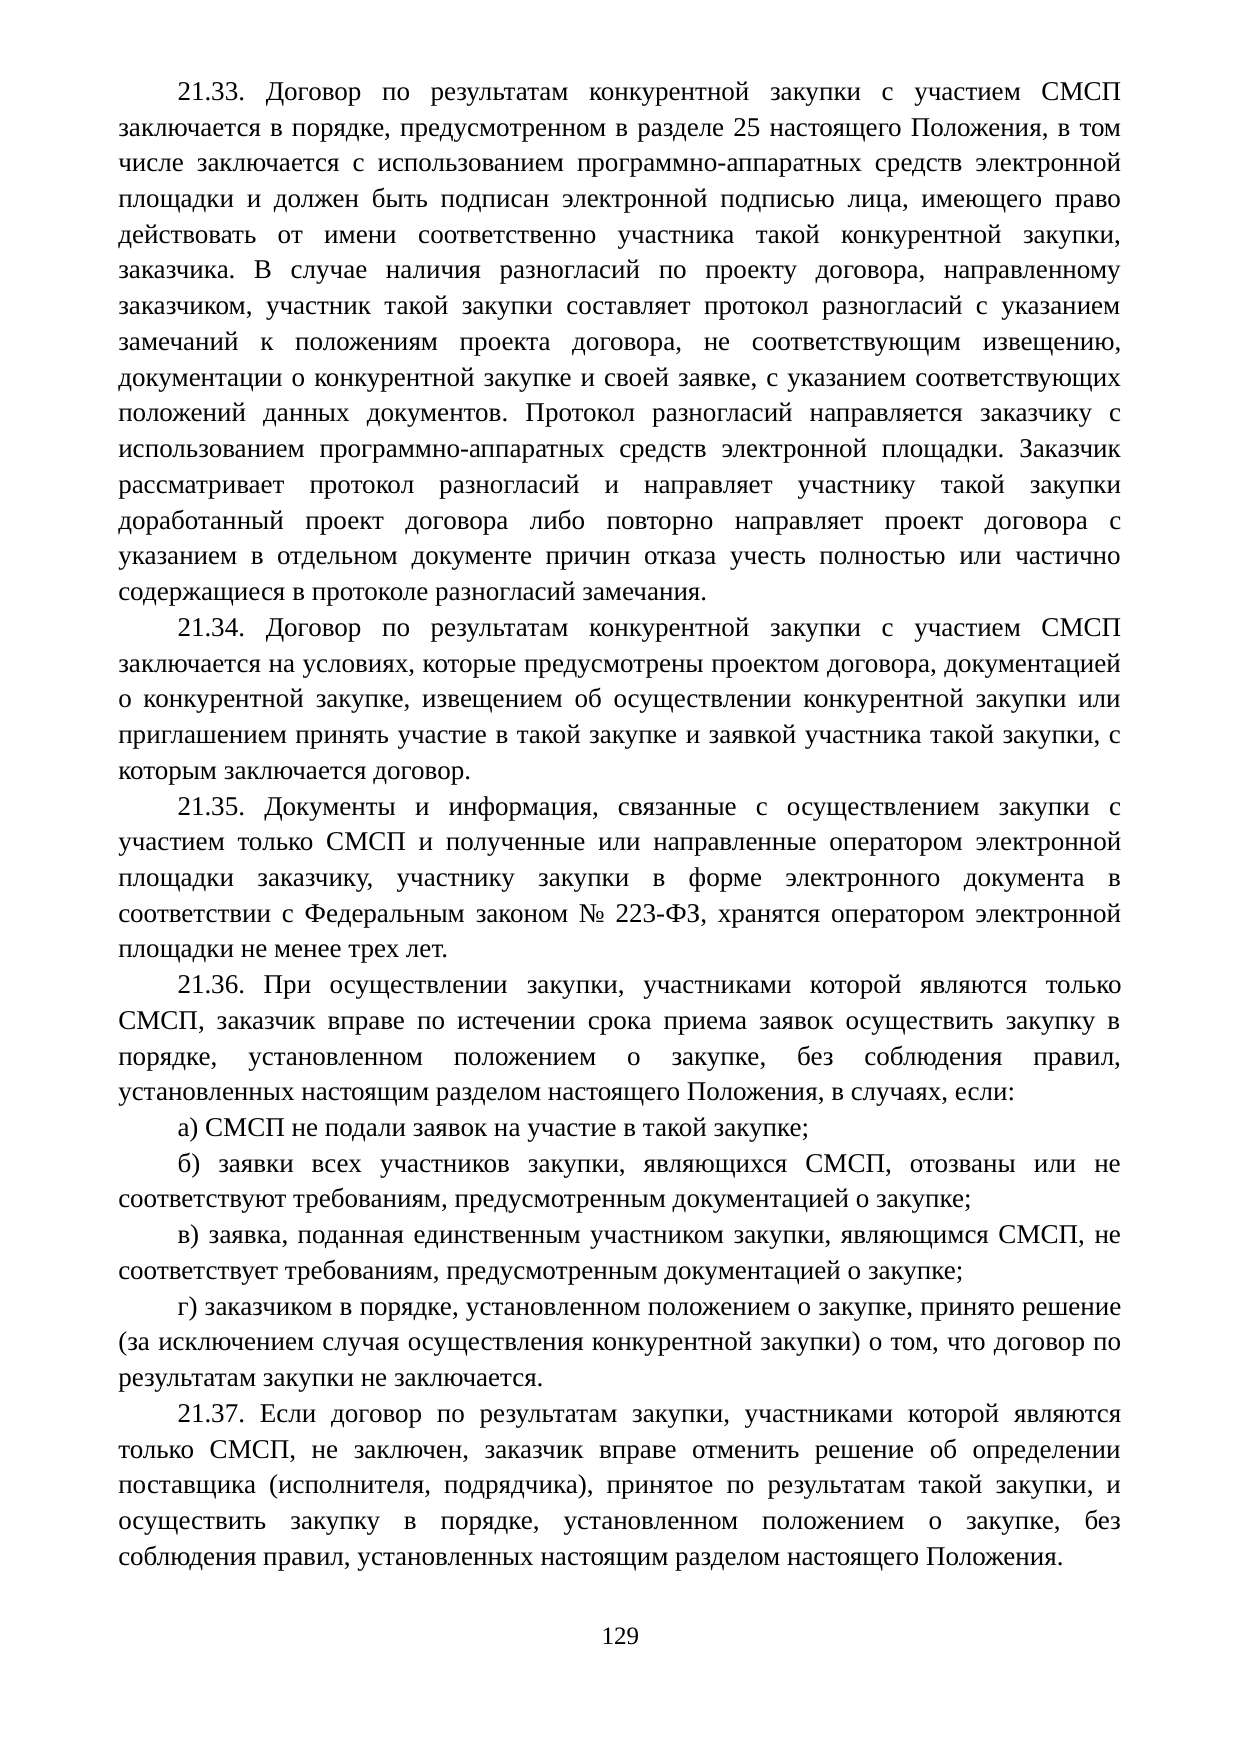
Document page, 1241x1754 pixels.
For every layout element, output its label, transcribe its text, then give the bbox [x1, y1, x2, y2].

text 21.34. Договор по результатам конкурентной закупки с участием СМСП заключается на условиях, которые предусмотрены проектом договора, документацией о конкурентной закупке, извещением об осуществлении конкурентной закупки или приглашением принять участие в такой закупке и заявкой участника такой закупки, с которым заключается договор. [118, 611, 1122, 785]
text в) заявка, поданная единственным участником закупки, являющимся СМСП, не соответствует требованиям, предусмотренным документацией о закупке; [118, 1218, 1122, 1285]
text 21.37. Если договор по результатам закупки, участниками которой являются только СМСП, не заключен, заказчик вправе отменить решение об определении поставщика (исполнителя, подрядчика), принятое по результатам такой закупки, и осуществить закупку в порядке, установленном положением о закупке, без соблюдения правил, установленных настоящим разделом настоящего Положения. [118, 1397, 1122, 1571]
text б) заявки всех участников закупки, являющихся СМСП, отозваны или не соответствуют требованиям, предусмотренным документацией о закупке; [118, 1147, 1122, 1214]
text а) СМСП не подали заявок на участие в такой закупке; [118, 1111, 1122, 1142]
text 21.36. При осуществлении закупки, участниками которой являются только СМСП, заказчик вправе по истечении срока приема заявок осуществить закупку в порядке, установленном положением о закупке, без соблюдения правил, установленных настоящим разделом настоящего Положения, в случаях, если: [118, 968, 1122, 1107]
text 21.33. Договор по результатам конкурентной закупки с участием СМСП заключается в порядке, предусмотренном в разделе 25 настоящего Положения, в том числе заключается с использованием программно-аппаратных средств электронной площадки и должен быть подписан электронной подписью лица, имеющего право действовать от имени соответственно участника такой конкурентной закупки, заказчика. В случае наличия разногласий по проекту договора, направленному заказчиком, участник такой закупки составляет протокол разногласий с указанием замечаний к положениям проекта договора, не соответствующим извещению, документации о конкурентной закупке и своей заявке, с указанием соответствующих положений данных документов. Протокол разногласий направляется заказчику с использованием программно-аппаратных средств электронной площадки. Заказчик рассматривает протокол разногласий и направляет участнику такой закупки доработанный проект договора либо повторно направляет проект договора с указанием в отдельном документе причин отказа учесть полностью или частично содержащиеся в протоколе разногласий замечания. [118, 75, 1122, 606]
text 21.35. Документы и информация, связанные с осуществлением закупки с участием только СМСП и полученные или направленные оператором электронной площадки заказчику, участнику закупки в форме электронного документа в соответствии с Федеральным законом № 223-ФЗ, хранятся оператором электронной площадки не менее трех лет. [118, 789, 1122, 964]
text г) заказчиком в порядке, установленном положением о закупке, принято решение (за исключением случая осуществления конкурентной закупки) о том, что договор по результатам закупки не заключается. [118, 1290, 1122, 1392]
